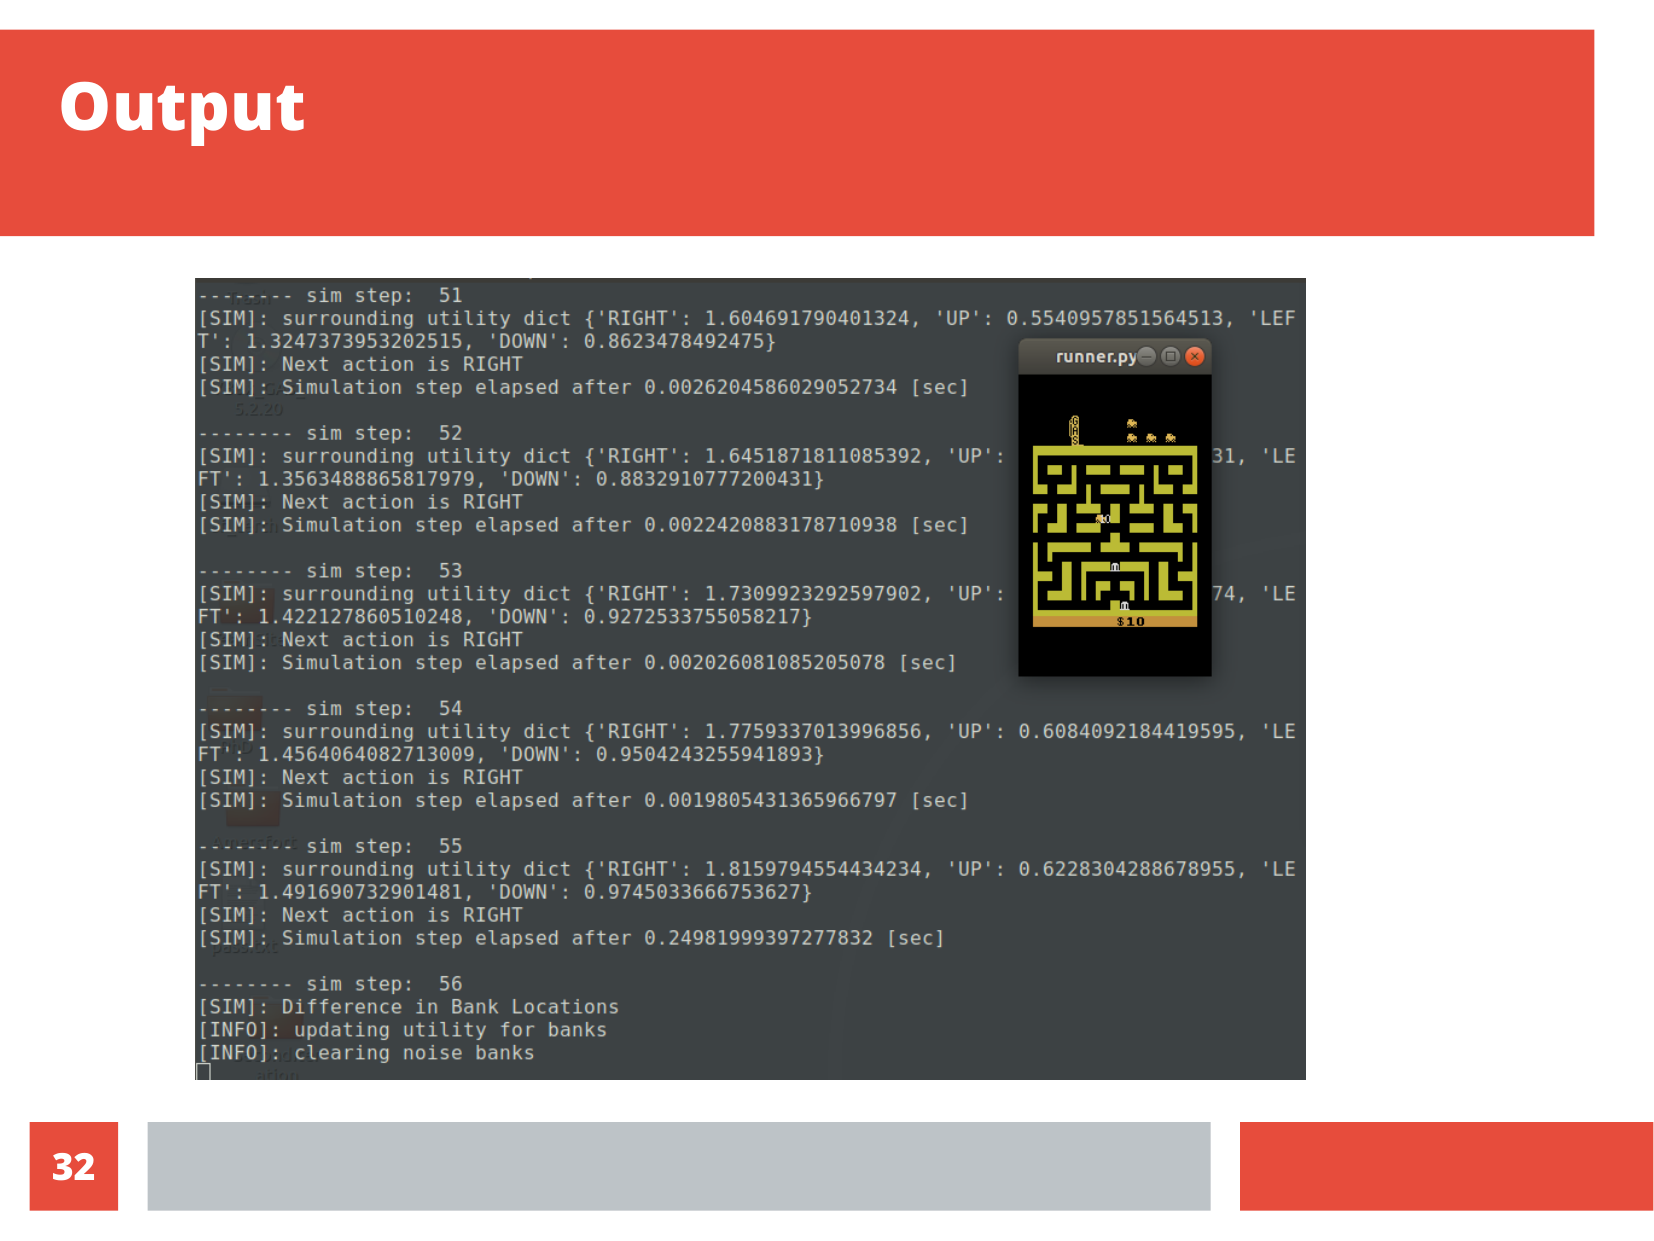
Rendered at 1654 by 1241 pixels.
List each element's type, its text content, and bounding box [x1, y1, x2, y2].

title Output [59, 59, 1595, 207]
picture [195, 278, 1306, 1081]
